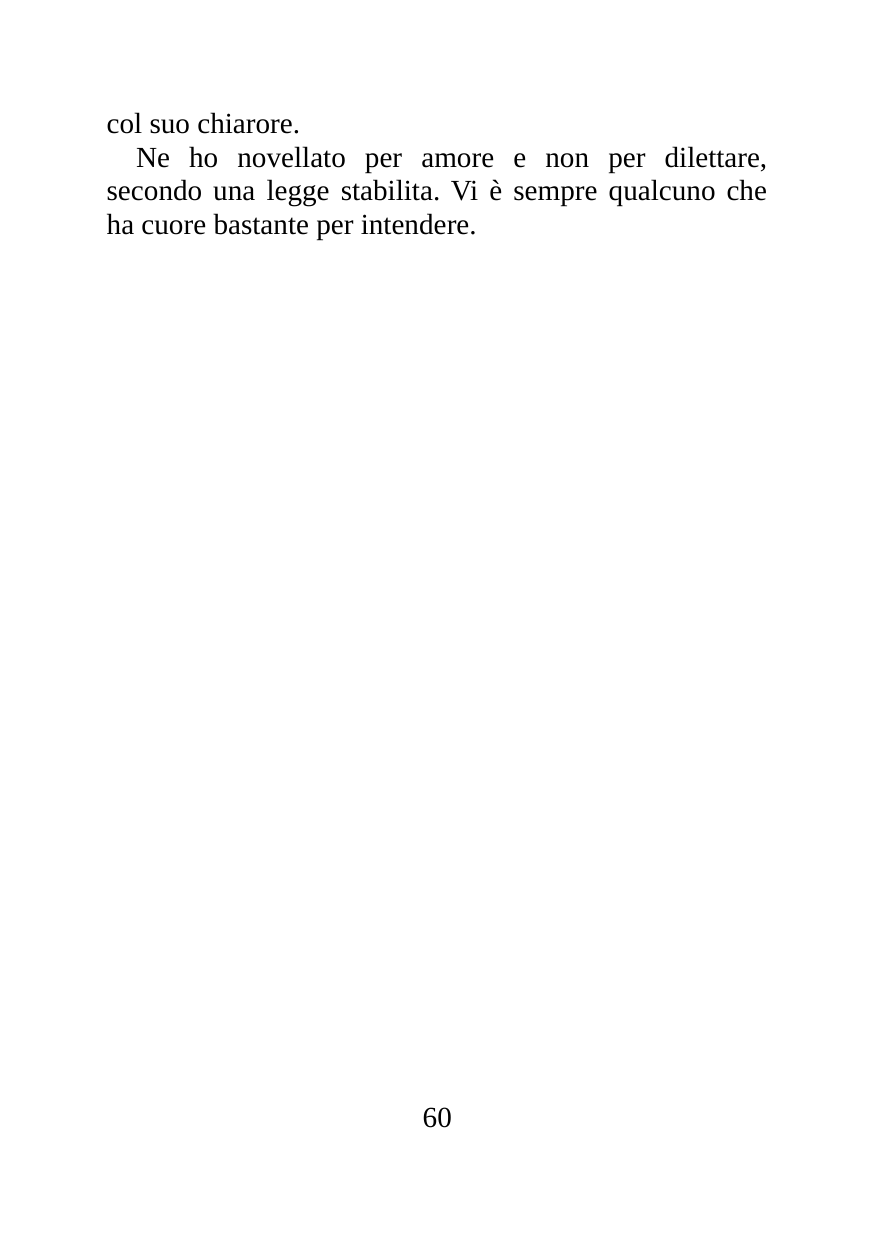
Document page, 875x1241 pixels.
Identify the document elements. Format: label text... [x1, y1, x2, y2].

text Ne ho novellato per amore e non per dilettare, secondo una legge stabilita. Vi è sempre qualcuno che ha cuore bastante per intendere. [106, 140, 768, 241]
text col suo chiarore. [106, 106, 768, 140]
